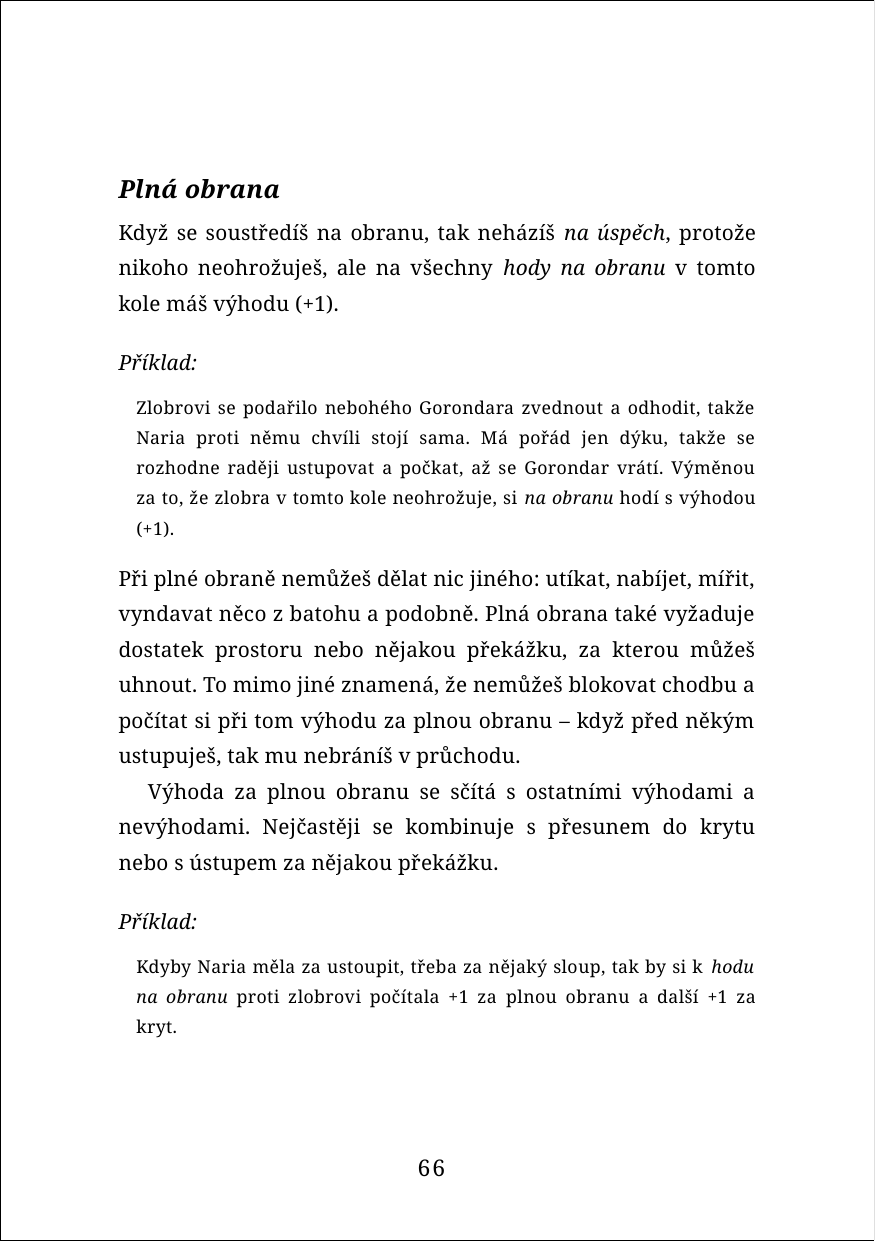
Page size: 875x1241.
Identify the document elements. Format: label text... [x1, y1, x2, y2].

text Příklad: [118, 907, 756, 936]
text Zlobrovi se podařilo nebohého Gorondara zvednout a odhodit, takže Naria proti němu chvíli stojí sama. Má pořád jen dýku, takže se rozhodne raději ustupovat a počkat, až se Gorondar vrátí. Výměnou za to, že zlobra v tomto kole neohrožuje, si na obranu hodí s výhodou (+1). [136, 395, 756, 540]
text Při plné obraně nemůžeš dělat nic jiného: utíkat, nabíjet, mířit, vyndavat něco z batohu a podobně. Plná obrana také vyžaduje dostatek prostoru nebo nějakou překážku, za kterou můžeš uhnout. To mimo jiné znamená, že nemůžeš blokovat chodbu a počítat si při tom výhodu za plnou obranu – když před někým ustupuješ, tak mu nebráníš v průchodu. Výhoda za plnou obranu se sčítá s ostatními výhodami a nevýhodami. Nejčastěji se kombinuje s přesunem do krytu nebo s ústupem za nějakou překážku. [118, 564, 756, 876]
text Když se soustředíš na obranu, tak neházíš na úspěch, protože nikoho neohrožuješ, ale na všechny hody na obranu v tomto kole máš výhodu (+1). [118, 218, 756, 317]
subtitle Plná obrana [118, 172, 756, 206]
text Kdyby Naria měla za ustoupit, třeba za nějaký sloup, tak by si k hodu na obranu proti zlobrovi počítala +1 za plnou obranu a další +1 za kryt. [136, 954, 756, 1039]
text Příklad: [118, 348, 756, 376]
